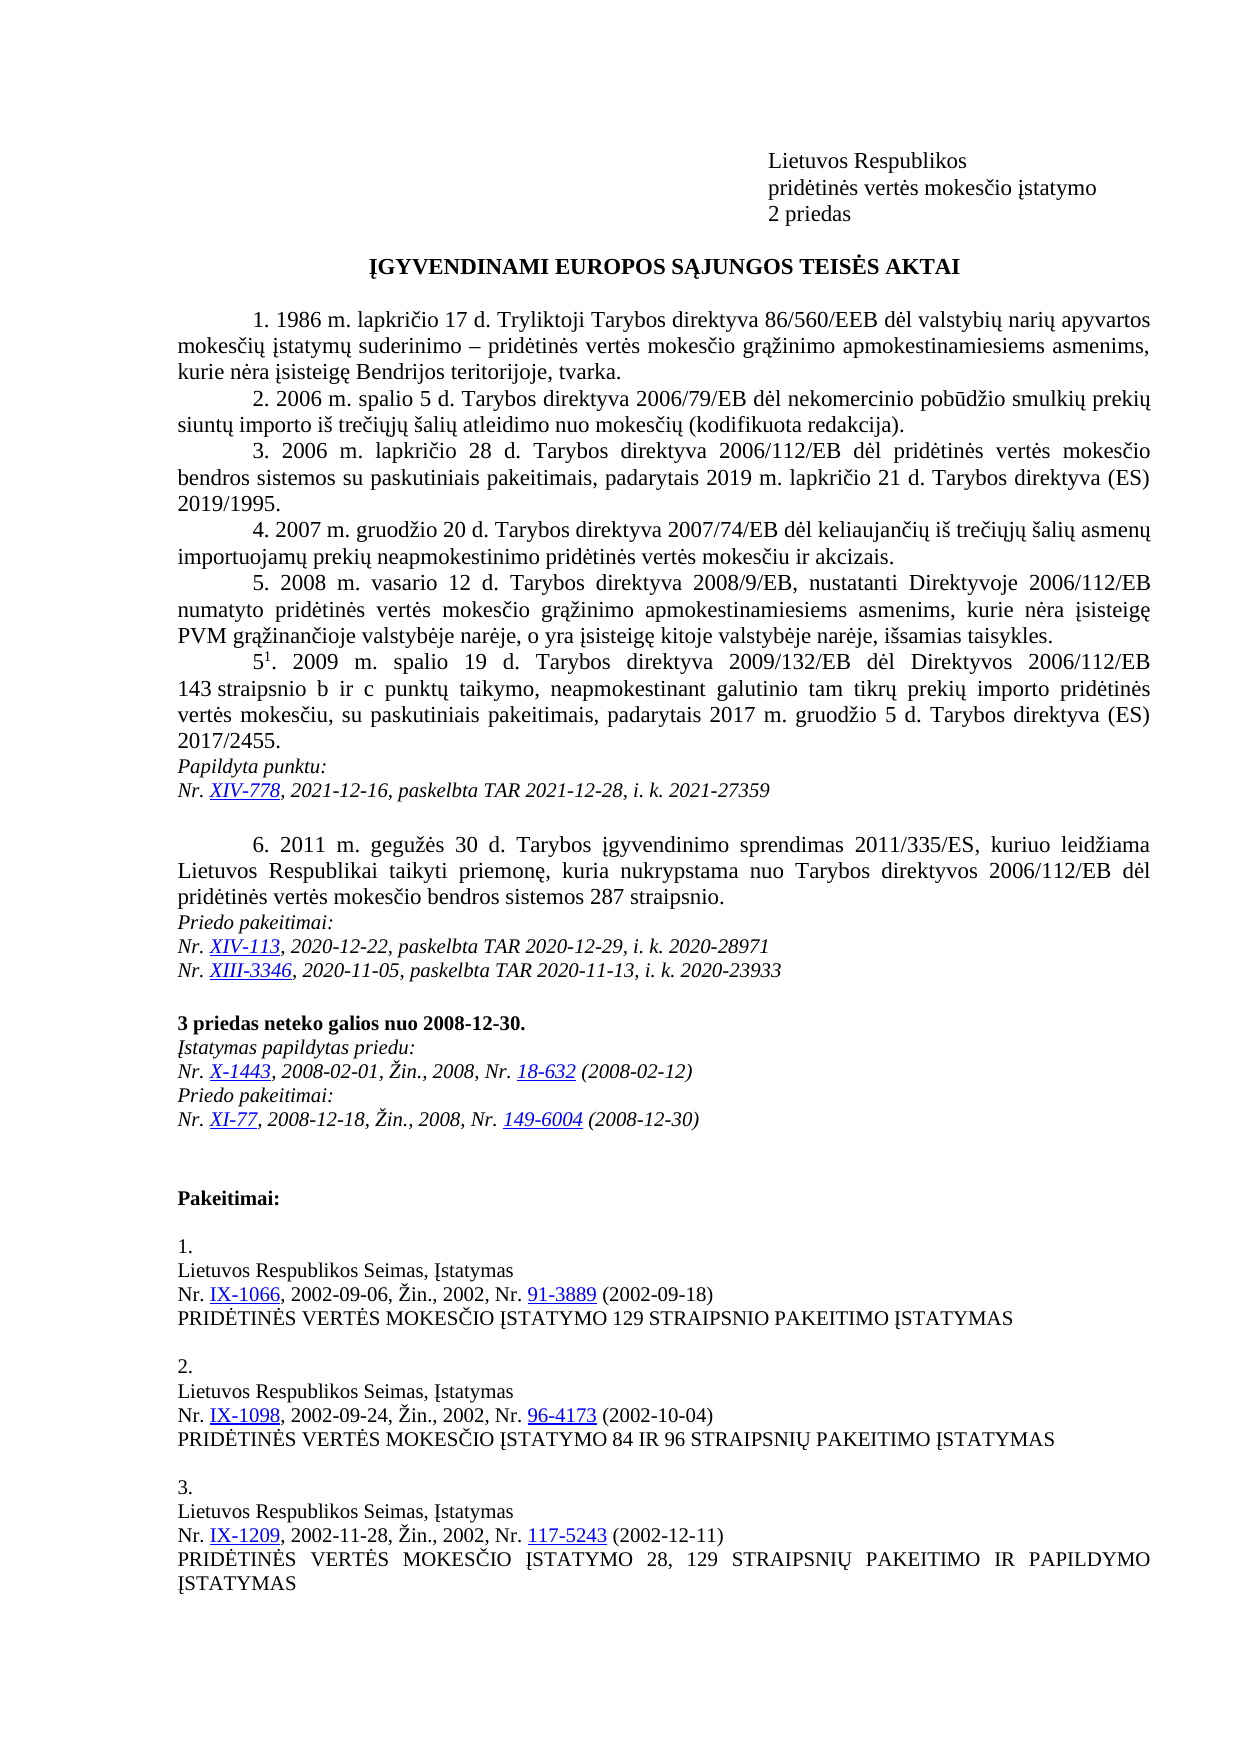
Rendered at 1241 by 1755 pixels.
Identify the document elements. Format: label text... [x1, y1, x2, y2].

text 1. 1986 m. lapkričio 17 d. Tryliktoji Tarybos direktyva 86/560/EEB dėl valstybių narių apyvartos mokesčių įstatymų suderinimo – pridėtinės vertės mokesčio grąžinimo apmokestinamiesiems asmenims, kurie nėra įsisteigę Bendrijos teritorijoje, tvarka. [177, 306, 1152, 385]
text Nr. IX-1066, 2002-09-06, Žin., 2002, Nr. 91-3889 (2002-09-18) [177, 1282, 1152, 1306]
text Nr. IX-1098, 2002-09-24, Žin., 2002, Nr. 96-4173 (2002-10-04) [177, 1403, 1152, 1427]
text Nr. X-1443, 2008-02-01, Žin., 2008, Nr. 18-632 (2008-02-12) [177, 1059, 1152, 1083]
text Nr. XI-77, 2008-12-18, Žin., 2008, Nr. 149-6004 (2008-12-30) [177, 1107, 1152, 1131]
text Priedo pakeitimai: [177, 910, 1152, 934]
text Nr. IX-1209, 2002-11-28, Žin., 2002, Nr. 117-5243 (2002-12-11) [177, 1523, 1152, 1547]
text 2 priedas [177, 200, 1152, 227]
text 51. 2009 m. spalio 19 d. Tarybos direktyva 2009/132/EB dėl Direktyvos 2006/112/EB 143 straipsnio b ir c punktų taikymo, neapmokestinant galutinio tam tikrų prekių importo pridėtinės vertės mokesčiu, su paskutiniais pakeitimais, padarytais 2017 m. gruodžio 5 d. Tarybos direktyva (ES) 2017/2455. [177, 648, 1152, 754]
text Lietuvos Respublikos Seimas, Įstatymas [177, 1378, 1152, 1403]
text 4. 2007 m. gruodžio 20 d. Tarybos direktyva 2007/74/EB dėl keliaujančių iš trečiųjų šalių asmenų importuojamų prekių neapmokestinimo pridėtinės vertės mokesčiu ir akcizais. [177, 517, 1152, 569]
text 3. [177, 1475, 1152, 1499]
text Lietuvos Respublikos [177, 148, 1152, 174]
text ĮGYVENDINAMI EUROPOS SĄJUNGOS TEISĖS AKTAI [177, 253, 1152, 279]
text Priedo pakeitimai: [177, 1083, 1152, 1107]
text Lietuvos Respublikos Seimas, Įstatymas [177, 1258, 1152, 1282]
text PRIDĖTINĖS VERTĖS MOKESČIO ĮSTATYMO 28, 129 STRAIPSNIŲ PAKEITIMO IR PAPILDYMO ĮSTATYMAS [177, 1547, 1152, 1595]
text pridėtinės vertės mokesčio įstatymo [177, 174, 1152, 200]
text Pakeitimai: [177, 1186, 1152, 1210]
text Nr. XIV-113, 2020-12-22, paskelbta TAR 2020-12-29, i. k. 2020-28971 [177, 934, 1152, 958]
text 2. [177, 1354, 1152, 1378]
text Nr. XIV-778, 2021-12-16, paskelbta TAR 2021-12-28, i. k. 2021-27359 [177, 778, 1152, 802]
text 3. 2006 m. lapkričio 28 d. Tarybos direktyva 2006/112/EB dėl pridėtinės vertės mokesčio bendros sistemos su paskutiniais pakeitimais, padarytais 2019 m. lapkričio 21 d. Tarybos direktyva (ES) 2019/1995. [177, 437, 1152, 517]
text 5. 2008 m. vasario 12 d. Tarybos direktyva 2008/9/EB, nustatanti Direktyvoje 2006/112/EB numatyto pridėtinės vertės mokesčio grąžinimo apmokestinamiesiems asmenims, kurie nėra įsisteigę PVM grąžinančioje valstybėje narėje, o yra įsisteigę kitoje valstybėje narėje, išsamias taisykles. [177, 569, 1152, 648]
text Nr. XIII-3346, 2020-11-05, paskelbta TAR 2020-11-13, i. k. 2020-23933 [177, 958, 1152, 982]
text Įstatymas papildytas priedu: [177, 1035, 1152, 1059]
text 3 priedas neteko galios nuo 2008-12-30. [177, 1011, 1152, 1035]
text Papildyta punktu: [177, 754, 1152, 778]
text 6. 2011 m. gegužės 30 d. Tarybos įgyvendinimo sprendimas 2011/335/ES, kuriuo leidžiama Lietuvos Respublikai taikyti priemonę, kuria nukrypstama nuo Tarybos direktyvos 2006/112/EB dėl pridėtinės vertės mokesčio bendros sistemos 287 straipsnio. [177, 831, 1152, 910]
text 1. [177, 1234, 1152, 1258]
text PRIDĖTINĖS VERTĖS MOKESČIO ĮSTATYMO 84 IR 96 STRAIPSNIŲ PAKEITIMO ĮSTATYMAS [177, 1427, 1152, 1451]
text 2. 2006 m. spalio 5 d. Tarybos direktyva 2006/79/EB dėl nekomercinio pobūdžio smulkių prekių siuntų importo iš trečiųjų šalių atleidimo nuo mokesčių (kodifikuota redakcija). [177, 385, 1152, 437]
text PRIDĖTINĖS VERTĖS MOKESČIO ĮSTATYMO 129 STRAIPSNIO PAKEITIMO ĮSTATYMAS [177, 1306, 1152, 1330]
text Lietuvos Respublikos Seimas, Įstatymas [177, 1499, 1152, 1523]
